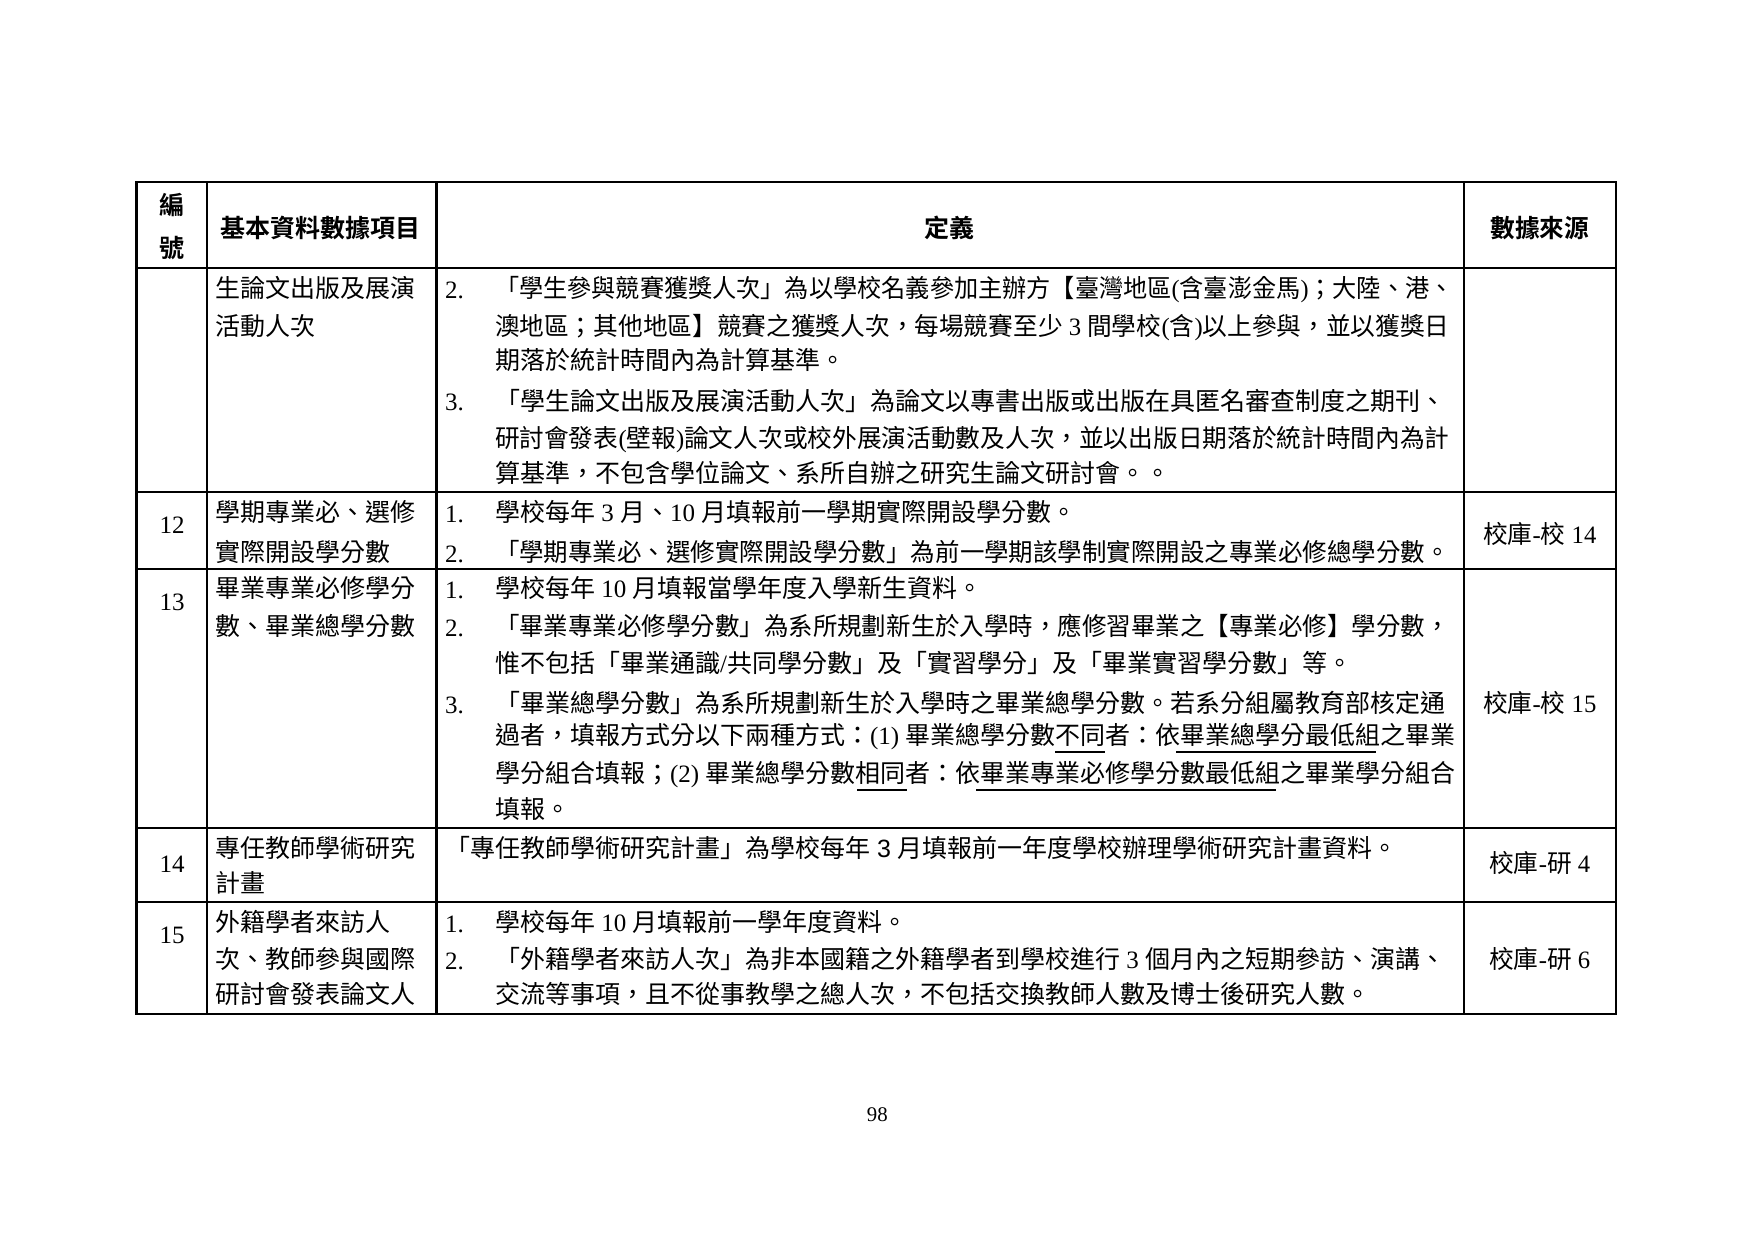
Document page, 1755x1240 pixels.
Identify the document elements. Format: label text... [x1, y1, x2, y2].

table_cell [208, 454, 435, 488]
table_cell 校庫-校 14 [1465, 493, 1615, 550]
table_cell [1105, 878, 1176, 898]
table_cell [208, 679, 435, 719]
table_cell 「外籍學者來訪人次」為非本國籍之外籍學者到學校進行 3 個月內之短期參訪、演講、 [480, 938, 1463, 975]
table_cell [907, 789, 976, 824]
table_cell [1055, 244, 1105, 264]
table_cell [1376, 244, 1463, 264]
table_cell 號 [138, 220, 206, 264]
table_cell [138, 878, 206, 898]
table_cell [1055, 878, 1105, 898]
table_cell [480, 220, 857, 244]
table_cell [1376, 864, 1463, 878]
table_cell 2. [438, 604, 480, 641]
table_cell [1176, 864, 1276, 878]
table_cell 研討會發表(壁報)論文人次或校外展演活動數及人次，並以出版日期落於統計時間內為計 [480, 416, 1463, 453]
table_cell [1276, 789, 1463, 824]
table_cell [138, 719, 206, 751]
table_cell 學校每年 10 月填報當學年度入學新生資料。 [480, 570, 1463, 604]
table_header 基本資料數據項目 [208, 183, 435, 244]
table_cell [1465, 604, 1615, 616]
table_cell 學期專業必、選修 [208, 493, 435, 528]
table_cell 算基準，不包含學位論文、系所自辦之研究生論文研討會。。 [480, 454, 1463, 488]
table_cell 「學生參與競賽獲獎人次」為以學校名義參加主辦方【臺灣地區(含臺澎金馬)；大陸、港、 [480, 269, 1463, 303]
table_cell 2. [438, 938, 480, 975]
table_cell [1176, 878, 1276, 898]
table_cell [438, 753, 480, 788]
table_cell 專任教師學術研究 [208, 829, 435, 864]
table_cell [138, 975, 206, 1010]
table_cell 15 [138, 903, 206, 949]
table_cell [1465, 878, 1615, 898]
table_cell 2. [438, 269, 480, 303]
table_cell [438, 641, 480, 679]
table_cell 外籍學者來訪人 [208, 903, 435, 937]
table_cell [907, 878, 976, 898]
table_cell [1105, 864, 1176, 878]
table_cell 校庫-校 15 [1465, 679, 1615, 719]
table_cell 學校每年 3 月、10 月填報前一學期實際開設學分數。 [480, 493, 1463, 528]
table_cell [480, 864, 857, 878]
table_cell [138, 304, 206, 341]
table_cell [857, 244, 907, 264]
table_cell [480, 244, 857, 264]
table_header [857, 183, 907, 220]
table_cell [138, 679, 206, 719]
table_cell [138, 616, 206, 641]
table_cell [1465, 550, 1615, 567]
table_cell [208, 416, 435, 453]
table_cell [1465, 304, 1615, 341]
table_cell 活動人次 [208, 304, 435, 341]
table_cell 1. [438, 570, 480, 604]
table_cell [438, 975, 480, 1010]
table_cell [976, 878, 1055, 898]
table_cell 「畢業總學分數」為系所規劃新生於入學時之畢業總學分數。若系分組屬教育部核定通 [480, 679, 1463, 719]
table_cell 惟不包括「畢業通識/共同學分數」及「實習學分」及「畢業實習學分數」等。 [480, 641, 1463, 679]
table_cell [438, 244, 480, 264]
table_cell [438, 719, 480, 751]
table_header [480, 183, 857, 220]
table_cell [857, 878, 907, 898]
table_cell [1465, 570, 1615, 604]
table_cell [438, 220, 480, 244]
table_cell [138, 539, 206, 550]
table_cell 校庫-研 4 [1465, 829, 1615, 878]
table_cell [208, 244, 435, 264]
table_cell [1465, 376, 1615, 416]
table_cell [208, 719, 435, 751]
table_cell 「學期專業必、選修實際開設學分數」為前一學期該學制實際開設之專業必修總學分數。 [480, 528, 1463, 567]
table_cell [1276, 244, 1376, 264]
table_cell [208, 341, 435, 376]
table_cell 3. [438, 376, 480, 416]
table_cell [976, 791, 1276, 824]
table_cell [438, 304, 480, 341]
table_cell [1465, 719, 1615, 751]
table_header 定義 [907, 183, 1463, 244]
table_cell 數、畢業總學分數 [208, 604, 435, 641]
table_cell 次、教師參與國際 [208, 938, 435, 975]
table_cell [438, 878, 480, 898]
table_cell 期落於統計時間內為計算基準。 [480, 341, 1463, 376]
table_cell [138, 416, 206, 453]
table_cell 實際開設學分數 [208, 528, 435, 567]
table_cell [1276, 878, 1376, 898]
table_cell [138, 550, 206, 567]
table_cell [438, 341, 480, 376]
table_cell [208, 753, 435, 788]
table_cell [857, 864, 907, 878]
table_cell [1465, 454, 1615, 488]
table_cell 過者，填報方式分以下兩種方式：(1) 畢業總學分數不同者：依畢業總學分最低組之畢業 [480, 719, 1463, 751]
table_cell [1465, 269, 1615, 303]
table_cell [1376, 878, 1463, 898]
table_cell [208, 789, 435, 824]
table_cell [138, 341, 206, 376]
table_cell [138, 949, 206, 975]
table_cell [1055, 864, 1105, 878]
table_cell [1105, 244, 1176, 264]
table_cell 生論文出版及展演 [208, 269, 435, 303]
table_cell [438, 416, 480, 453]
table_cell 填報。 [480, 789, 857, 824]
table_cell [438, 864, 480, 878]
table_cell [907, 864, 976, 878]
table_cell [480, 878, 857, 898]
table_cell [1465, 244, 1615, 264]
table_cell 「學生論文出版及展演活動人次」為論文以專書出版或出版在具匿名審查制度之期刊、 [480, 376, 1463, 416]
table_cell 研討會發表論文人 [208, 975, 435, 1010]
table_cell [138, 789, 206, 824]
table_cell [1465, 789, 1615, 824]
table_cell 交流等事項，且不從事教學之總人次，不包括交換教師人數及博士後研究人數。 [480, 975, 1463, 1010]
table_cell [1465, 416, 1615, 453]
table_header 編 [138, 183, 206, 220]
table_cell [1465, 903, 1615, 937]
table_cell 14 [138, 829, 206, 878]
table_cell 1. [438, 903, 480, 937]
table_cell [208, 376, 435, 416]
table_cell 畢業專業必修學分 [208, 570, 435, 604]
table_cell [1465, 341, 1615, 376]
table_cell [138, 454, 206, 488]
table_cell [976, 864, 1055, 878]
table_cell [138, 641, 206, 679]
table_cell [1276, 864, 1376, 878]
table_header [438, 183, 480, 220]
table_cell [1465, 975, 1615, 1010]
table_cell [1176, 244, 1276, 264]
table_cell 澳地區；其他地區】競賽之獲獎人次，每場競賽至少 3 間學校(含)以上參與，並以獲獎日 [480, 304, 1463, 341]
table_cell [857, 791, 907, 824]
table_cell [976, 244, 1055, 264]
table_cell 3. [438, 679, 480, 719]
table_cell 「專任教師學術研究計畫」為學校每年 3 月填報前一年度學校辦理學術研究計畫資料。 [438, 829, 1463, 864]
table_cell [208, 641, 435, 679]
table_cell [1465, 641, 1615, 679]
table_cell 12 [138, 493, 206, 539]
table_cell 學分組合填報；(2) 畢業總學分數相同者：依畢業專業必修學分數最低組之畢業學分組合 [480, 753, 1463, 788]
table_cell [138, 269, 206, 303]
table_cell 2. [438, 528, 480, 567]
table_cell [857, 220, 907, 244]
table_cell 1. [438, 493, 480, 528]
table_cell [438, 789, 480, 824]
table_cell [1465, 616, 1615, 641]
text 98 [135, 1102, 1619, 1126]
table_cell [138, 753, 206, 788]
table_cell [138, 376, 206, 416]
table_cell 計畫 [208, 864, 435, 898]
table_cell 13 [138, 570, 206, 616]
table_cell [1465, 753, 1615, 788]
table_cell [907, 244, 976, 264]
table_cell [438, 454, 480, 488]
table_cell 學校每年 10 月填報前一學年度資料。 [480, 903, 1463, 937]
table_cell 校庫-研 6 [1465, 938, 1615, 975]
table_header 數據來源 [1465, 183, 1615, 244]
table_cell 「畢業專業必修學分數」為系所規劃新生於入學時，應修習畢業之【專業必修】學分數， [480, 604, 1463, 641]
